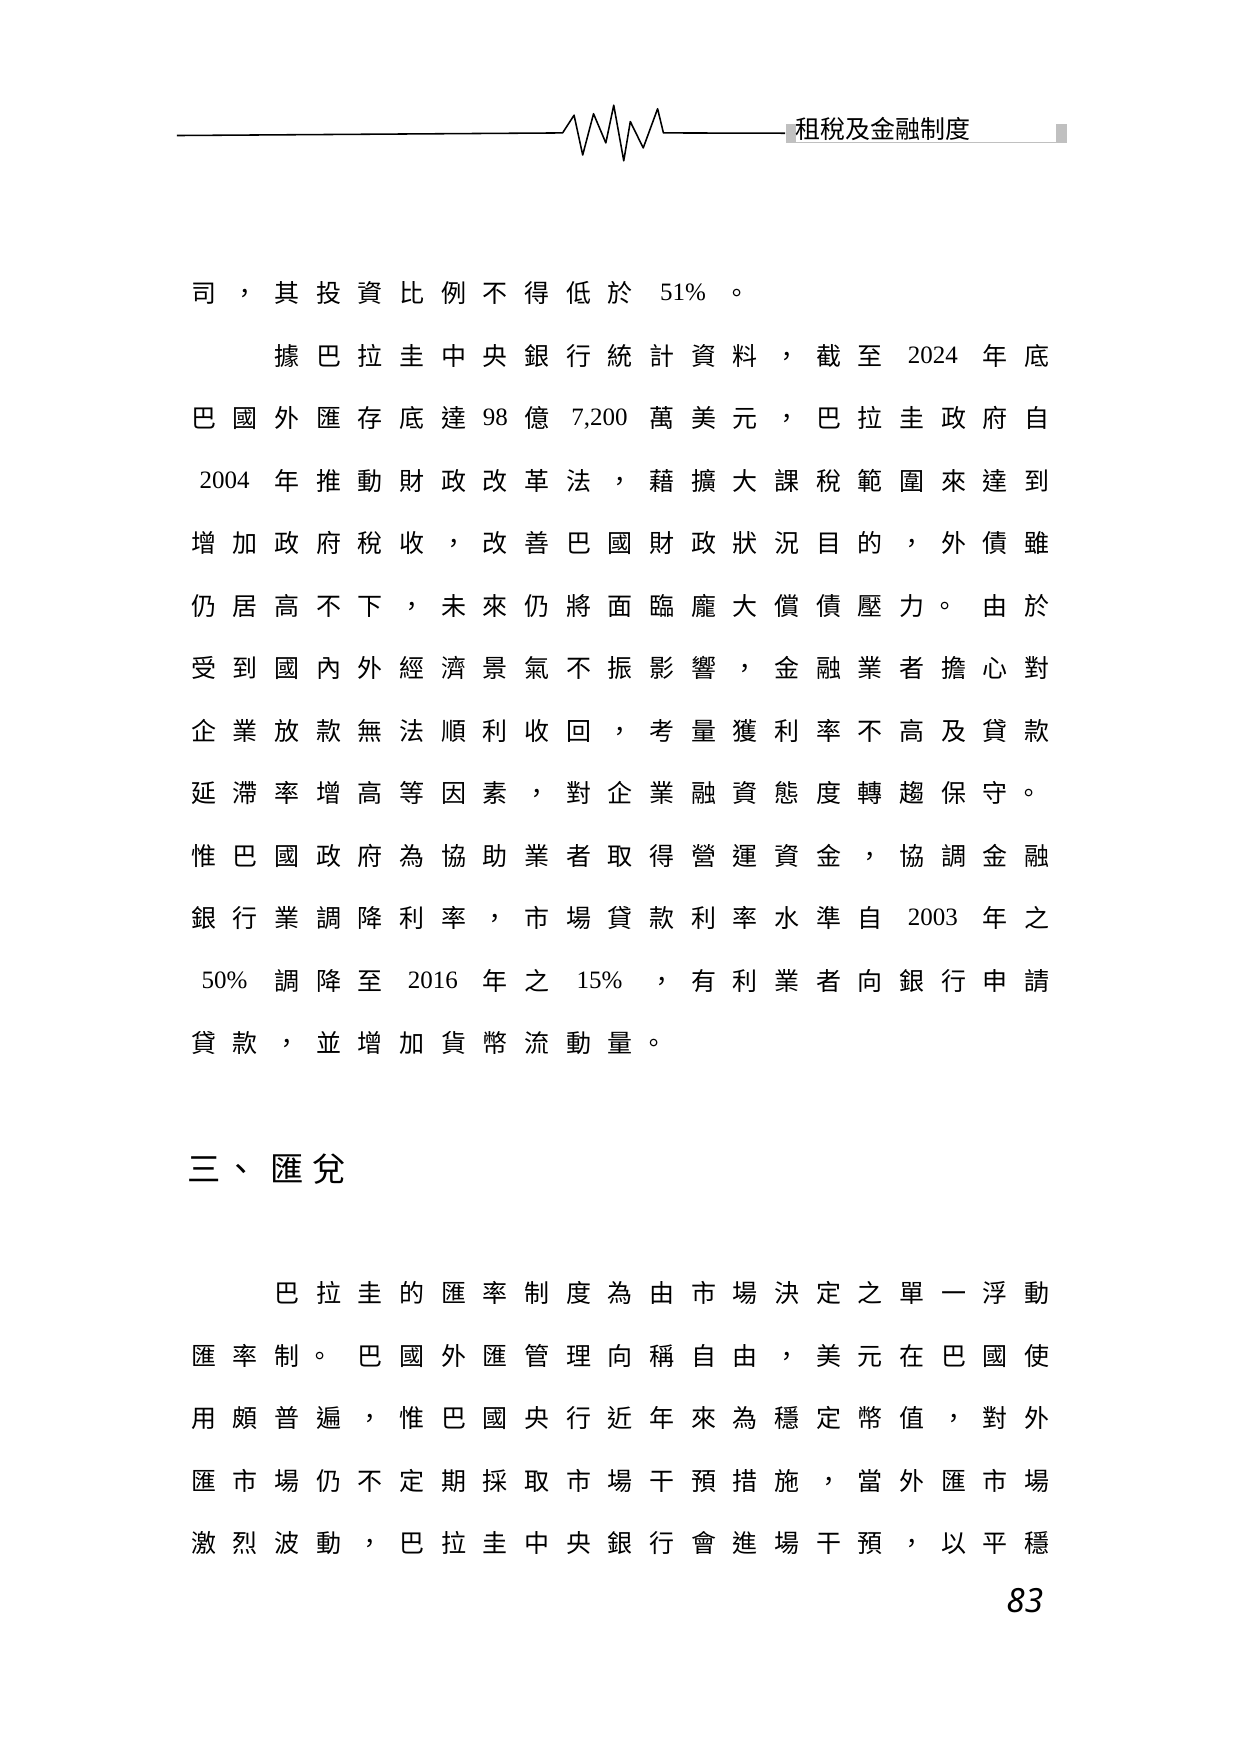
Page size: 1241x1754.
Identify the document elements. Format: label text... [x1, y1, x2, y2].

text 司，其投資比例不得低於51%。 [183, 250, 1058, 313]
text 巴拉圭的匯率制度為由市場決定之單一浮動匯率制。巴國外匯管理向稱自由，美元在巴國使用頗普遍，惟巴國央行近年來為穩定幣值，對外匯市場仍不定期採取市場干預措施，當外匯市場激烈波動，巴拉圭中央銀行會進場干預，以平穩 [183, 1250, 1058, 1563]
text 據巴拉圭中央銀行統計資料，截至2024年底巴國外匯存底達98億7,200萬美元，巴拉圭政府自2004年推動財政改革法，藉擴大課稅範圍來達到增加政府稅收，改善巴國財政狀況目的，外債雖仍居高不下，未來仍將面臨龐大償債壓力。由於受到國內外經濟景氣不振影響，金融業者擔心對企業放款無法順利收回，考量獲利率不高及貸款延滯率增高等因素，對企業融資態度轉趨保守。惟巴國政府為協助業者取得營運資金，協調金融銀行業調降利率，市場貸款利率水準自2003年之50%調降至2016年之15%，有利業者向銀行申請貸款，並增加貨幣流動量。 [183, 313, 1058, 1063]
text 三、匯兌 [183, 1125, 1058, 1188]
